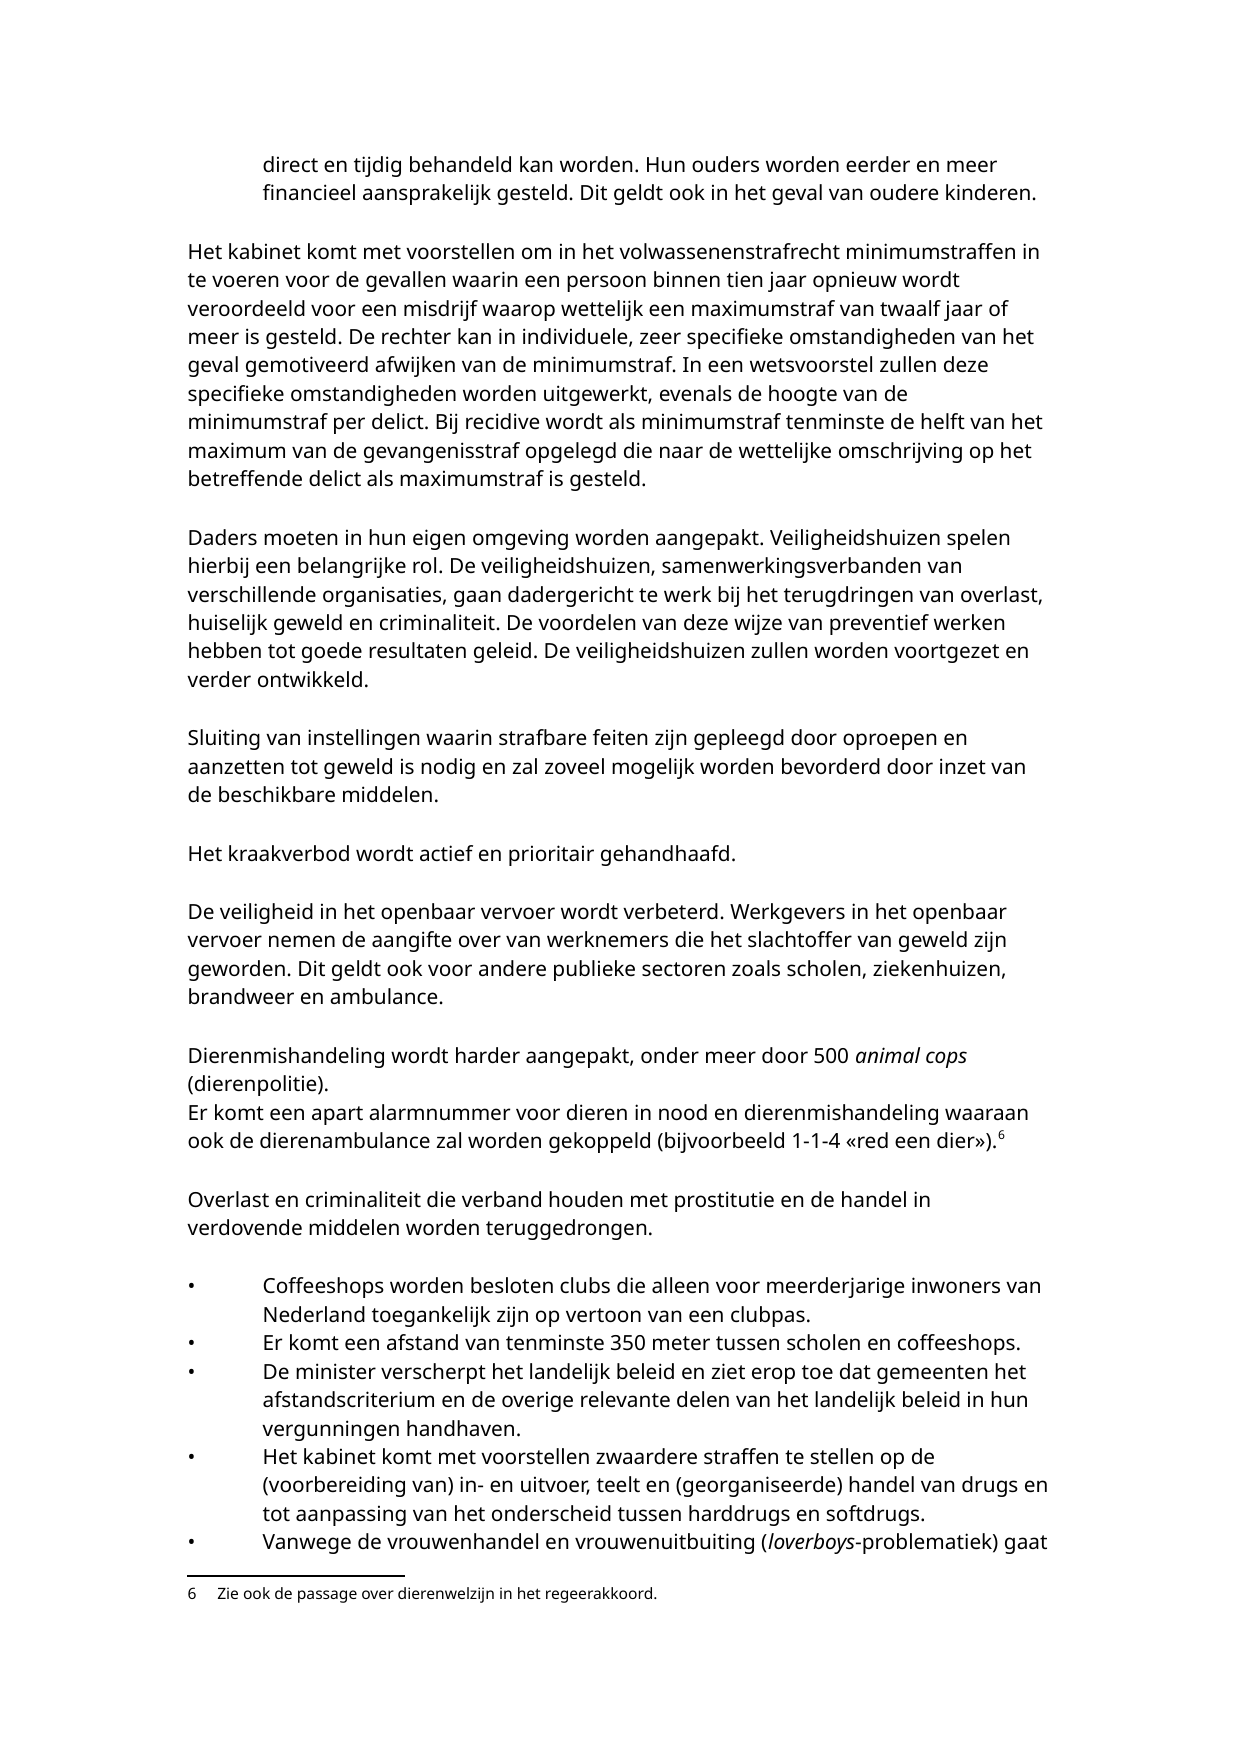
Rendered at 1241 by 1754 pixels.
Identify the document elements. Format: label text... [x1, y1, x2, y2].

text Daders moeten in hun eigen omgeving worden aangepakt. Veiligheidshuizen spelen hierbij een belangrijke rol. De veiligheidshuizen, samenwerkingsverbanden van verschillende organisaties, gaan dadergericht te werk bij het terugdringen van overlast, huiselijk geweld en criminaliteit. De voordelen van deze wijze van preventief werken hebben tot goede resultaten geleid. De veiligheidshuizen zullen worden voortgezet en verder ontwikkeld. [187, 523, 1053, 693]
text Het kraakverbod wordt actief en prioritair gehandhaafd. [187, 839, 1053, 867]
text Dierenmishandeling wordt harder aangepakt, onder meer door 500 animal cops (dierenpolitie). [187, 1041, 1053, 1098]
text Er komt een apart alarmnummer voor dieren in nood en dierenmishandeling waaraan ook de dierenambulance zal worden gekoppeld (bijvoorbeeld 1-1-4 «red een dier»). [187, 1098, 1053, 1155]
list direct en tijdig behandeld kan worden. Hun ouders worden eerder en meer financieel aansprakelijk gesteld. Dit geldt ook in het geval van oudere kinderen. [187, 150, 1053, 207]
list Er komt een afstand van tenminste 350 meter tussen scholen en coffeeshops. [187, 1328, 1053, 1357]
text Het kabinet komt met voorstellen om in het volwassenenstrafrecht minimumstraffen in te voeren voor de gevallen waarin een persoon binnen tien jaar opnieuw wordt veroordeeld voor een misdrijf waarop wettelijk een maximumstraf van twaalf jaar of meer is gesteld. De rechter kan in individuele, zeer specifieke omstandigheden van het geval gemotiveerd afwijken van de minimumstraf. In een wetsvoorstel zullen deze specifieke omstandigheden worden uitgewerkt, evenals de hoogte van de minimumstraf per delict. Bij recidive wordt als minimumstraf tenminste de helft van het maximum van de gevangenisstraf opgelegd die naar de wettelijke omschrijving op het betreffende delict als maximumstraf is gesteld. [187, 237, 1053, 493]
text Zie ook de passage over dierenwelzijn in het regeerakkoord. [187, 1575, 1053, 1604]
list Coffeeshops worden besloten clubs die alleen voor meerderjarige inwoners van Nederland toegankelijk zijn op vertoon van een clubpas. [187, 1272, 1053, 1328]
list Vanwege de vrouwenhandel en vrouwenuitbuiting (loverboys-problematiek) gaat [187, 1527, 1053, 1556]
list Het kabinet komt met voorstellen zwaardere straffen te stellen op de (voorbereiding van) in- en uitvoer, teelt en (georganiseerde) handel van drugs en tot aanpassing van het onderscheid tussen harddrugs en softdrugs. [187, 1442, 1053, 1527]
text Sluiting van instellingen waarin strafbare feiten zijn gepleegd door oproepen en aanzetten tot geweld is nodig en zal zoveel mogelijk worden bevorderd door inzet van de beschikbare middelen. [187, 723, 1053, 809]
text De veiligheid in het openbaar vervoer wordt verbeterd. Werkgevers in het openbaar vervoer nemen de aangifte over van werknemers die het slachtoffer van geweld zijn geworden. Dit geldt ook voor andere publieke sectoren zoals scholen, ziekenhuizen, brandweer en ambulance. [187, 897, 1053, 1011]
text Overlast en criminaliteit die verband houden met prostitutie en de handel in verdovende middelen worden teruggedrongen. [187, 1185, 1053, 1242]
list De minister verscherpt het landelijk beleid en ziet erop toe dat gemeenten het afstandscriterium en de overige relevante delen van het landelijk beleid in hun vergunningen handhaven. [187, 1357, 1053, 1442]
